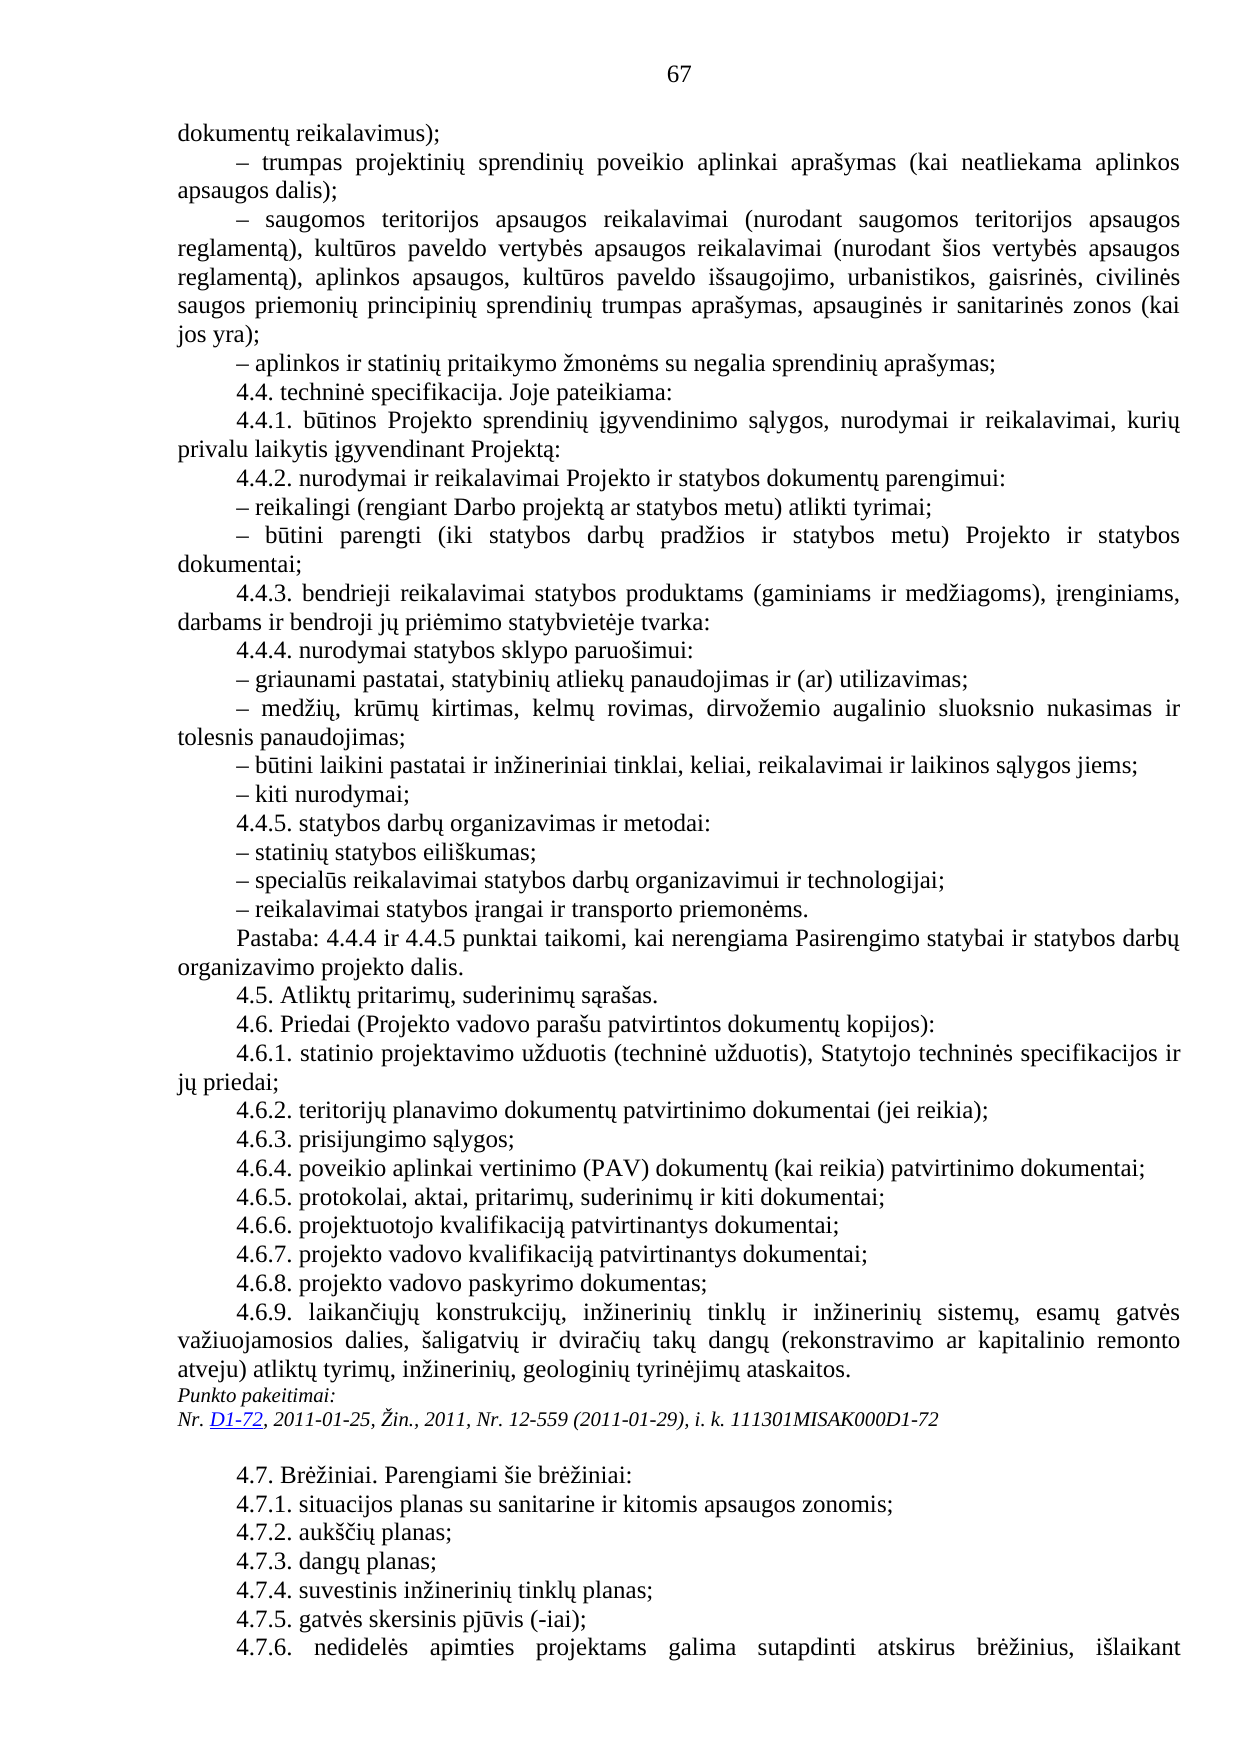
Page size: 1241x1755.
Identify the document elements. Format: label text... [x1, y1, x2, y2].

text 4.6.3. prisijungimo sąlygos; [177, 1124, 1181, 1153]
text dokumentų reikalavimus); [177, 118, 1181, 147]
text – medžių, krūmų kirtimas, kelmų rovimas, dirvožemio augalinio sluoksnio nukasimas ir tolesnis panaudojimas; [177, 693, 1181, 751]
text 4.6.8. projekto vadovo paskyrimo dokumentas; [177, 1268, 1181, 1297]
text 4.6.1. statinio projektavimo užduotis (techninė užduotis), Statytojo techninės specifikacijos ir jų priedai; [177, 1038, 1181, 1096]
text – griaunami pastatai, statybinių atliekų panaudojimas ir (ar) utilizavimas; [177, 664, 1181, 693]
text Punkto pakeitimai: [177, 1383, 1181, 1407]
text 4.6.4. poveikio aplinkai vertinimo (PAV) dokumentų (kai reikia) patvirtinimo dokumentai; [177, 1153, 1181, 1182]
text 4.4.2. nurodymai ir reikalavimai Projekto ir statybos dokumentų parengimui: [177, 463, 1181, 492]
text 4.6. Priedai (Projekto vadovo parašu patvirtintos dokumentų kopijos): [177, 1009, 1181, 1038]
text Nr. D1-72, 2011-01-25, Žin., 2011, Nr. 12-559 (2011-01-29), i. k. 111301MISAK000D1-72 [177, 1407, 1181, 1431]
text 4.7.3. dangų planas; [177, 1546, 1181, 1575]
text – kiti nurodymai; [177, 779, 1181, 808]
text – aplinkos ir statinių pritaikymo žmonėms su negalia sprendinių aprašymas; [177, 348, 1181, 377]
text 4.7.1. situacijos planas su sanitarine ir kitomis apsaugos zonomis; [177, 1489, 1181, 1517]
text 4.7.2. aukščių planas; [177, 1517, 1181, 1546]
text 4.4.5. statybos darbų organizavimas ir metodai: [177, 808, 1181, 837]
text 4.4.3. bendrieji reikalavimai statybos produktams (gaminiams ir medžiagoms), įrenginiams, darbams ir bendroji jų priėmimo statybvietėje tvarka: [177, 578, 1181, 636]
text 4.7.4. suvestinis inžinerinių tinklų planas; [177, 1575, 1181, 1604]
text – trumpas projektinių sprendinių poveikio aplinkai aprašymas (kai neatliekama aplinkos apsaugos dalis); [177, 147, 1181, 204]
text – reikalavimai statybos įrangai ir transporto priemonėms. [177, 894, 1181, 923]
text – būtini parengti (iki statybos darbų pradžios ir statybos metu) Projekto ir statybos dokumentai; [177, 521, 1181, 578]
text – reikalingi (rengiant Darbo projektą ar statybos metu) atlikti tyrimai; [177, 492, 1181, 521]
text 4.6.7. projekto vadovo kvalifikaciją patvirtinantys dokumentai; [177, 1239, 1181, 1268]
text – specialūs reikalavimai statybos darbų organizavimui ir technologijai; [177, 866, 1181, 894]
text 4.6.5. protokolai, aktai, pritarimų, suderinimų ir kiti dokumentai; [177, 1182, 1181, 1211]
text 4.5. Atliktų pritarimų, suderinimų sąrašas. [177, 981, 1181, 1009]
text – statinių statybos eiliškumas; [177, 837, 1181, 866]
text 4.6.2. teritorijų planavimo dokumentų patvirtinimo dokumentai (jei reikia); [177, 1096, 1181, 1124]
text 4.4.4. nurodymai statybos sklypo paruošimui: [177, 636, 1181, 664]
text 4.4. techninė specifikacija. Joje pateikiama: [177, 377, 1181, 406]
text 4.7. Brėžiniai. Parengiami šie brėžiniai: [177, 1460, 1181, 1489]
text 4.6.9. laikančiųjų konstrukcijų, inžinerinių tinklų ir inžinerinių sistemų, esamų gatvės važiuojamosios dalies, šaligatvių ir dviračių takų dangų (rekonstravimo ar kapitalinio remonto atveju) atliktų tyrimų, inžinerinių, geologinių tyrinėjimų ataskaitos. [177, 1297, 1181, 1383]
text 4.7.5. gatvės skersinis pjūvis (-iai); [177, 1604, 1181, 1632]
text 4.7.6. nedidelės apimties projektams galima sutapdinti atskirus brėžinius, išlaikant [177, 1632, 1181, 1661]
text – saugomos teritorijos apsaugos reikalavimai (nurodant saugomos teritorijos apsaugos reglamentą), kultūros paveldo vertybės apsaugos reikalavimai (nurodant šios vertybės apsaugos reglamentą), aplinkos apsaugos, kultūros paveldo išsaugojimo, urbanistikos, gaisrinės, civilinės saugos priemonių principinių sprendinių trumpas aprašymas, apsauginės ir sanitarinės zonos (kai jos yra); [177, 204, 1181, 348]
text 4.6.6. projektuotojo kvalifikaciją patvirtinantys dokumentai; [177, 1211, 1181, 1239]
text 4.4.1. būtinos Projekto sprendinių įgyvendinimo sąlygos, nurodymai ir reikalavimai, kurių privalu laikytis įgyvendinant Projektą: [177, 406, 1181, 463]
text – būtini laikini pastatai ir inžineriniai tinklai, keliai, reikalavimai ir laikinos sąlygos jiems; [177, 751, 1181, 779]
text Pastaba: 4.4.4 ir 4.4.5 punktai taikomi, kai nerengiama Pasirengimo statybai ir statybos darbų organizavimo projekto dalis. [177, 923, 1181, 981]
